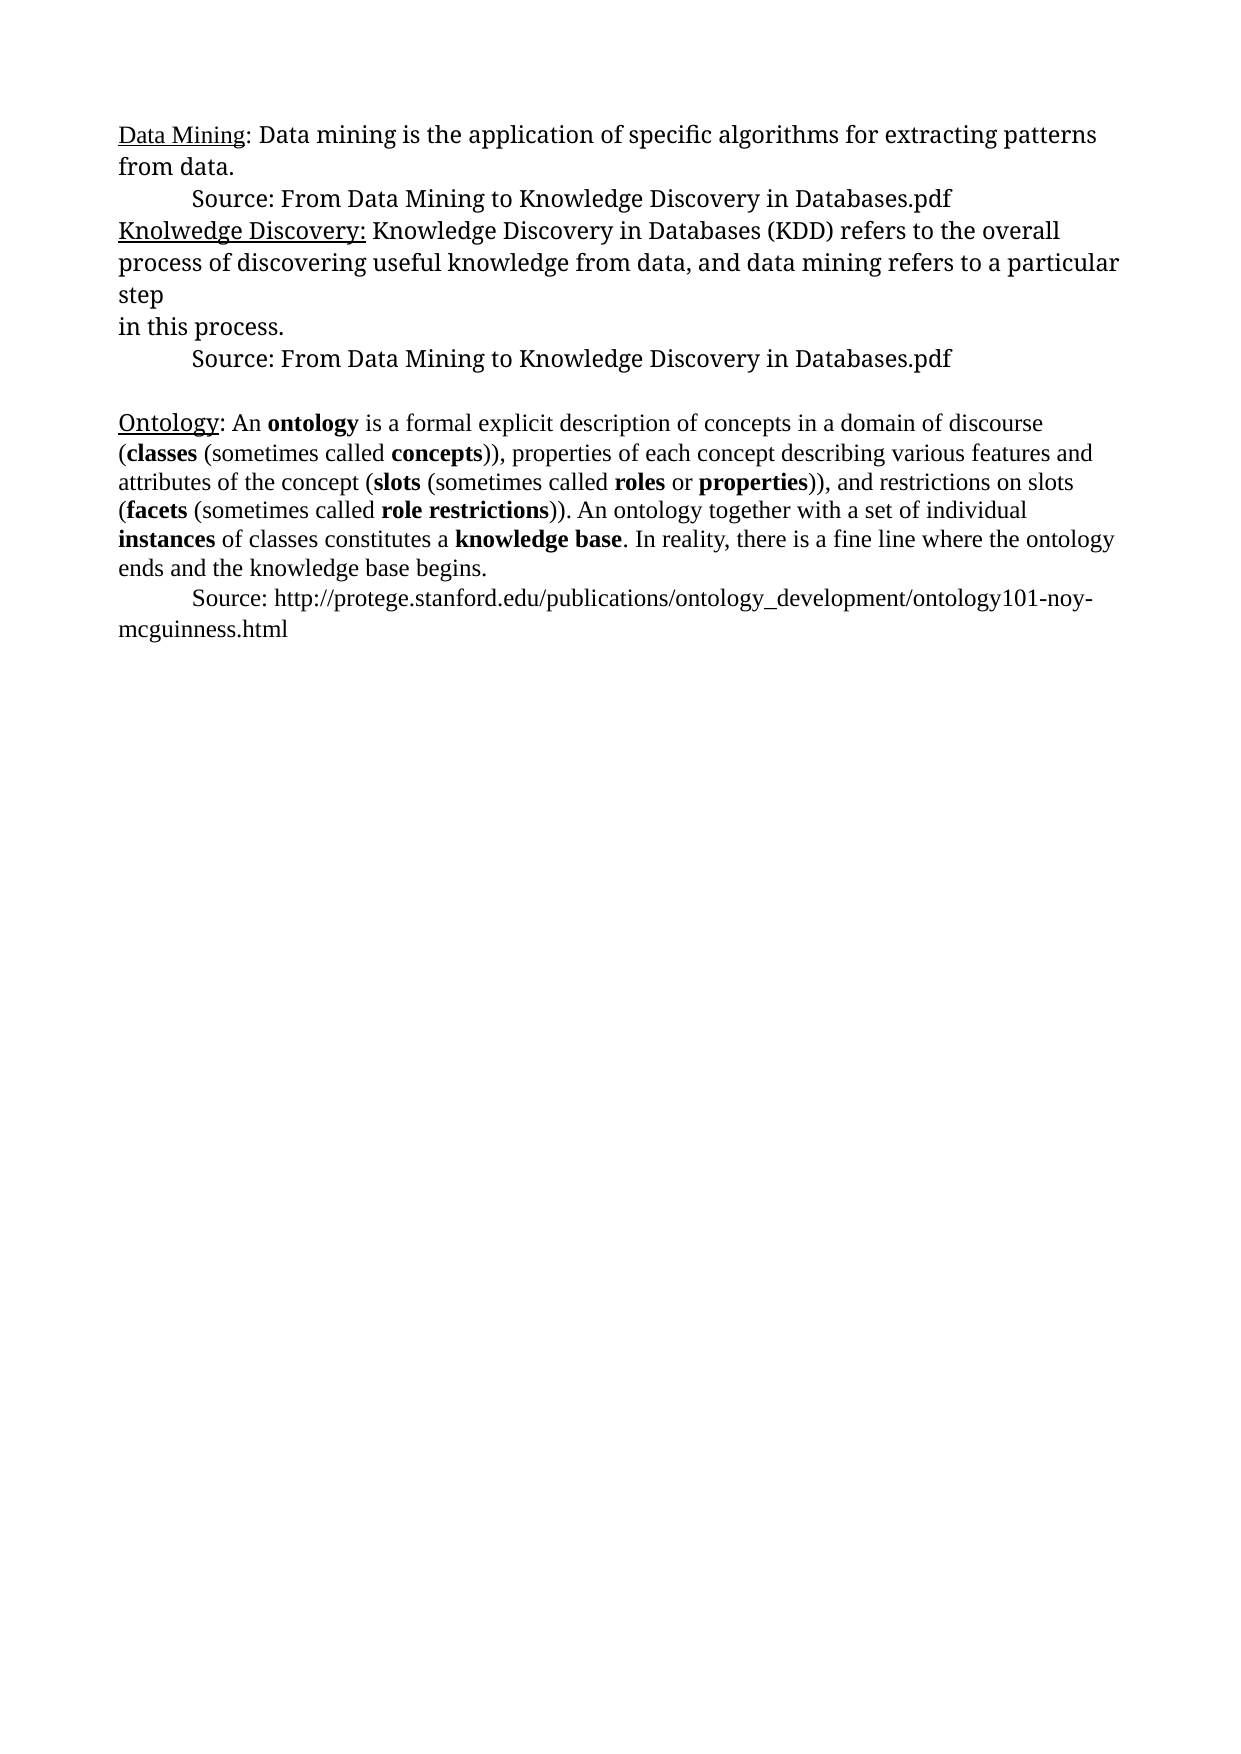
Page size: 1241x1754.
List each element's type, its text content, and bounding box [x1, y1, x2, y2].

text Knolwedge Discovery: Knowledge Discovery in Databases (KDD) refers to the overall process of discovering useful knowledge from data, and data mining refers to a particular step [118, 214, 1122, 310]
text Ontology: An ontology is a formal explicit description of concepts in a domain of discourse (classes (sometimes called concepts)), properties of each concept describing various features and attributes of the concept (slots (sometimes called roles or properties)), and restrictions on slots (facets (sometimes called role restrictions)). An ontology together with a set of individual instances of classes constitutes a knowledge base. In reality, there is a fine line where the ontology ends and the knowledge base begins. [118, 406, 1122, 582]
text Source: http://protege.stanford.edu/publications/ontology_development/ontology101-noy-mcguinness.html [118, 582, 1122, 642]
text Source: From Data Mining to Knowledge Discovery in Databases.pdf [118, 342, 1122, 374]
text in this process. [118, 310, 1122, 342]
text Data Mining: Data mining is the application of specific algorithms for extracting patterns from data. [118, 118, 1122, 182]
text Source: From Data Mining to Knowledge Discovery in Databases.pdf [118, 182, 1122, 214]
